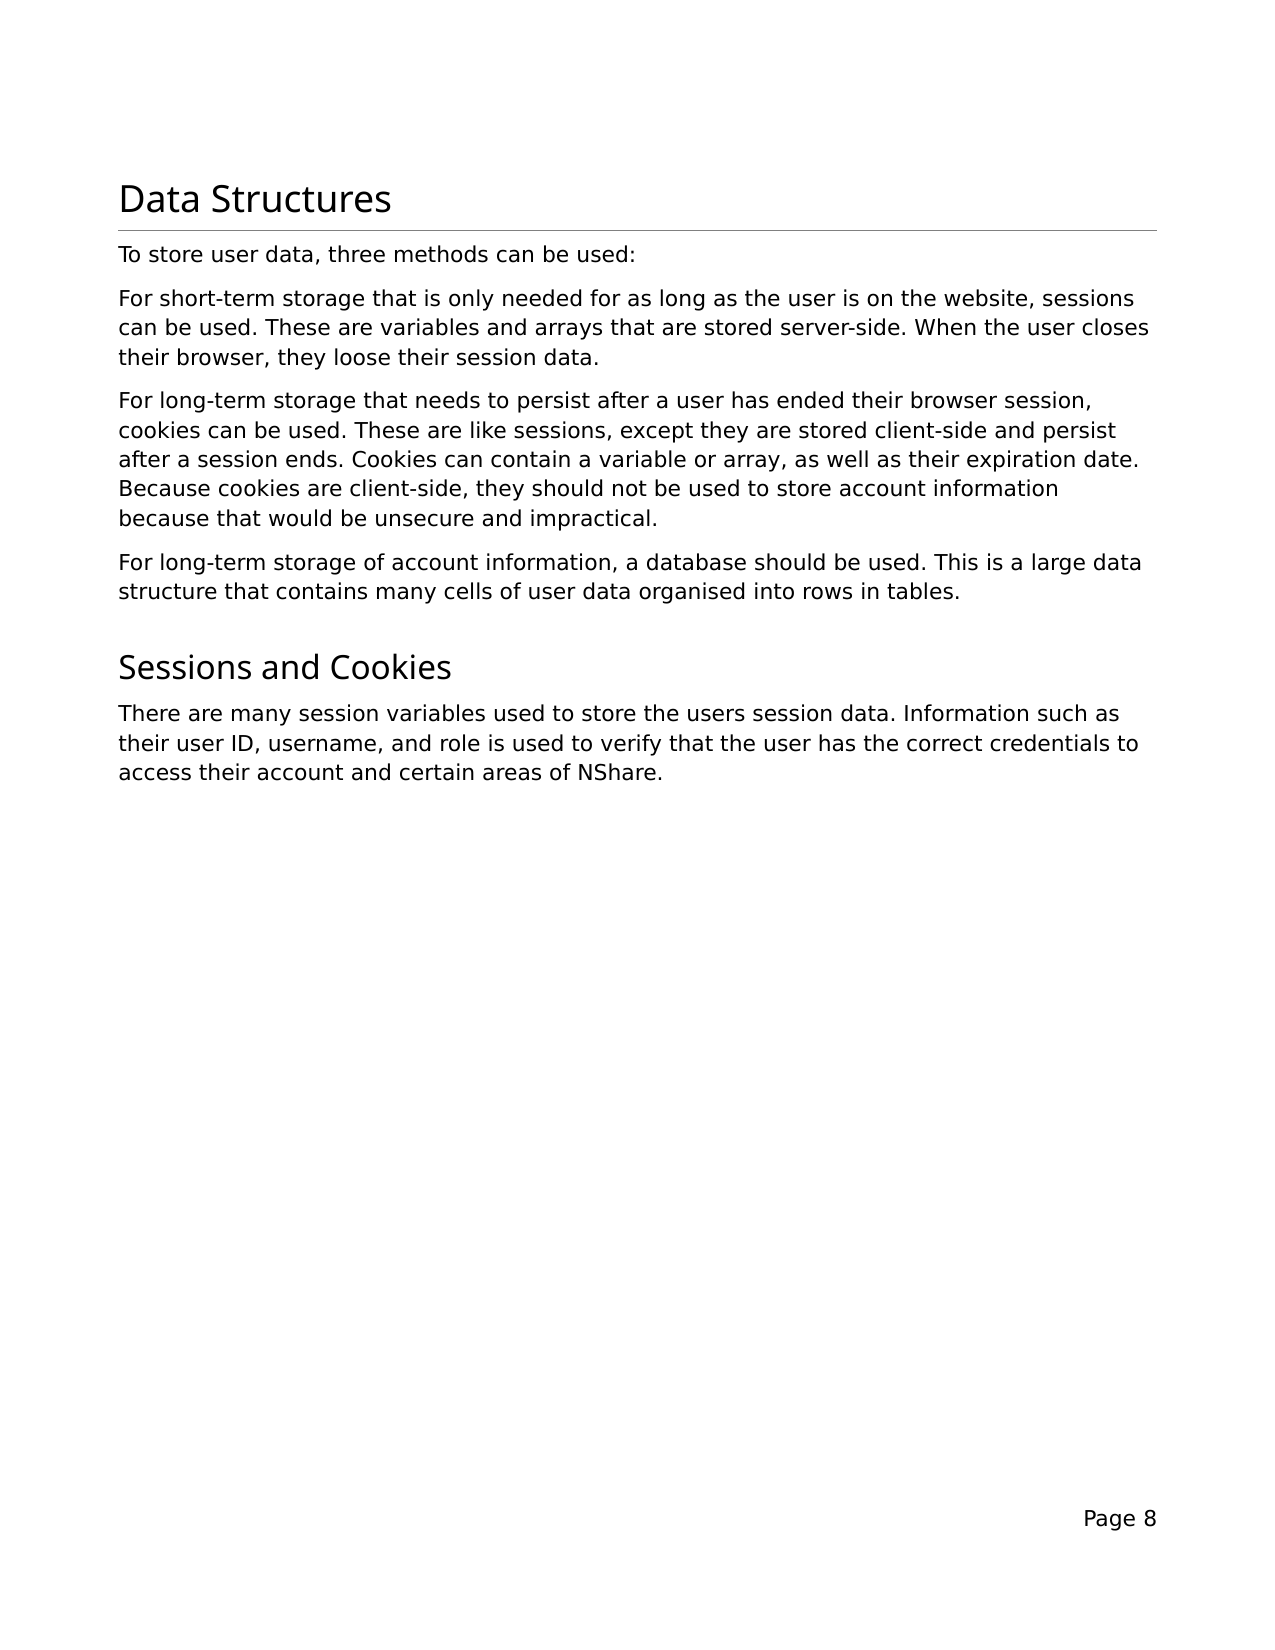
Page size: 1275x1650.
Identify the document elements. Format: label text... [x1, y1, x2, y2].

text For short-term storage that is only needed for as long as the user is on the website, sessions can be used. These are variables and arrays that are stored server-side. When the user closes their browser, they loose their session data. [118, 286, 1157, 370]
text To store user data, three methods can be used: [118, 242, 1157, 268]
subtitle Sessions and Cookies [118, 643, 1157, 689]
text For long-term storage of account information, a database should be used. This is a large data structure that contains many cells of user data organised into rows in tables. [118, 549, 1157, 604]
subtitle Data Structures [118, 173, 1157, 230]
text For long-term storage that needs to persist after a user has ended their browser session, cookies can be used. These are like sessions, except they are stored client-side and persist after a session ends. Cookies can contain a variable or array, as well as their expiration date. Because cookies are client-side, they should not be used to store account information because that would be unsecure and impractical. [118, 389, 1157, 531]
text There are many session variables used to store the users session data. Information such as their user ID, username, and role is used to verify that the user has the correct credentials to access their account and certain areas of NShare. [118, 701, 1157, 786]
